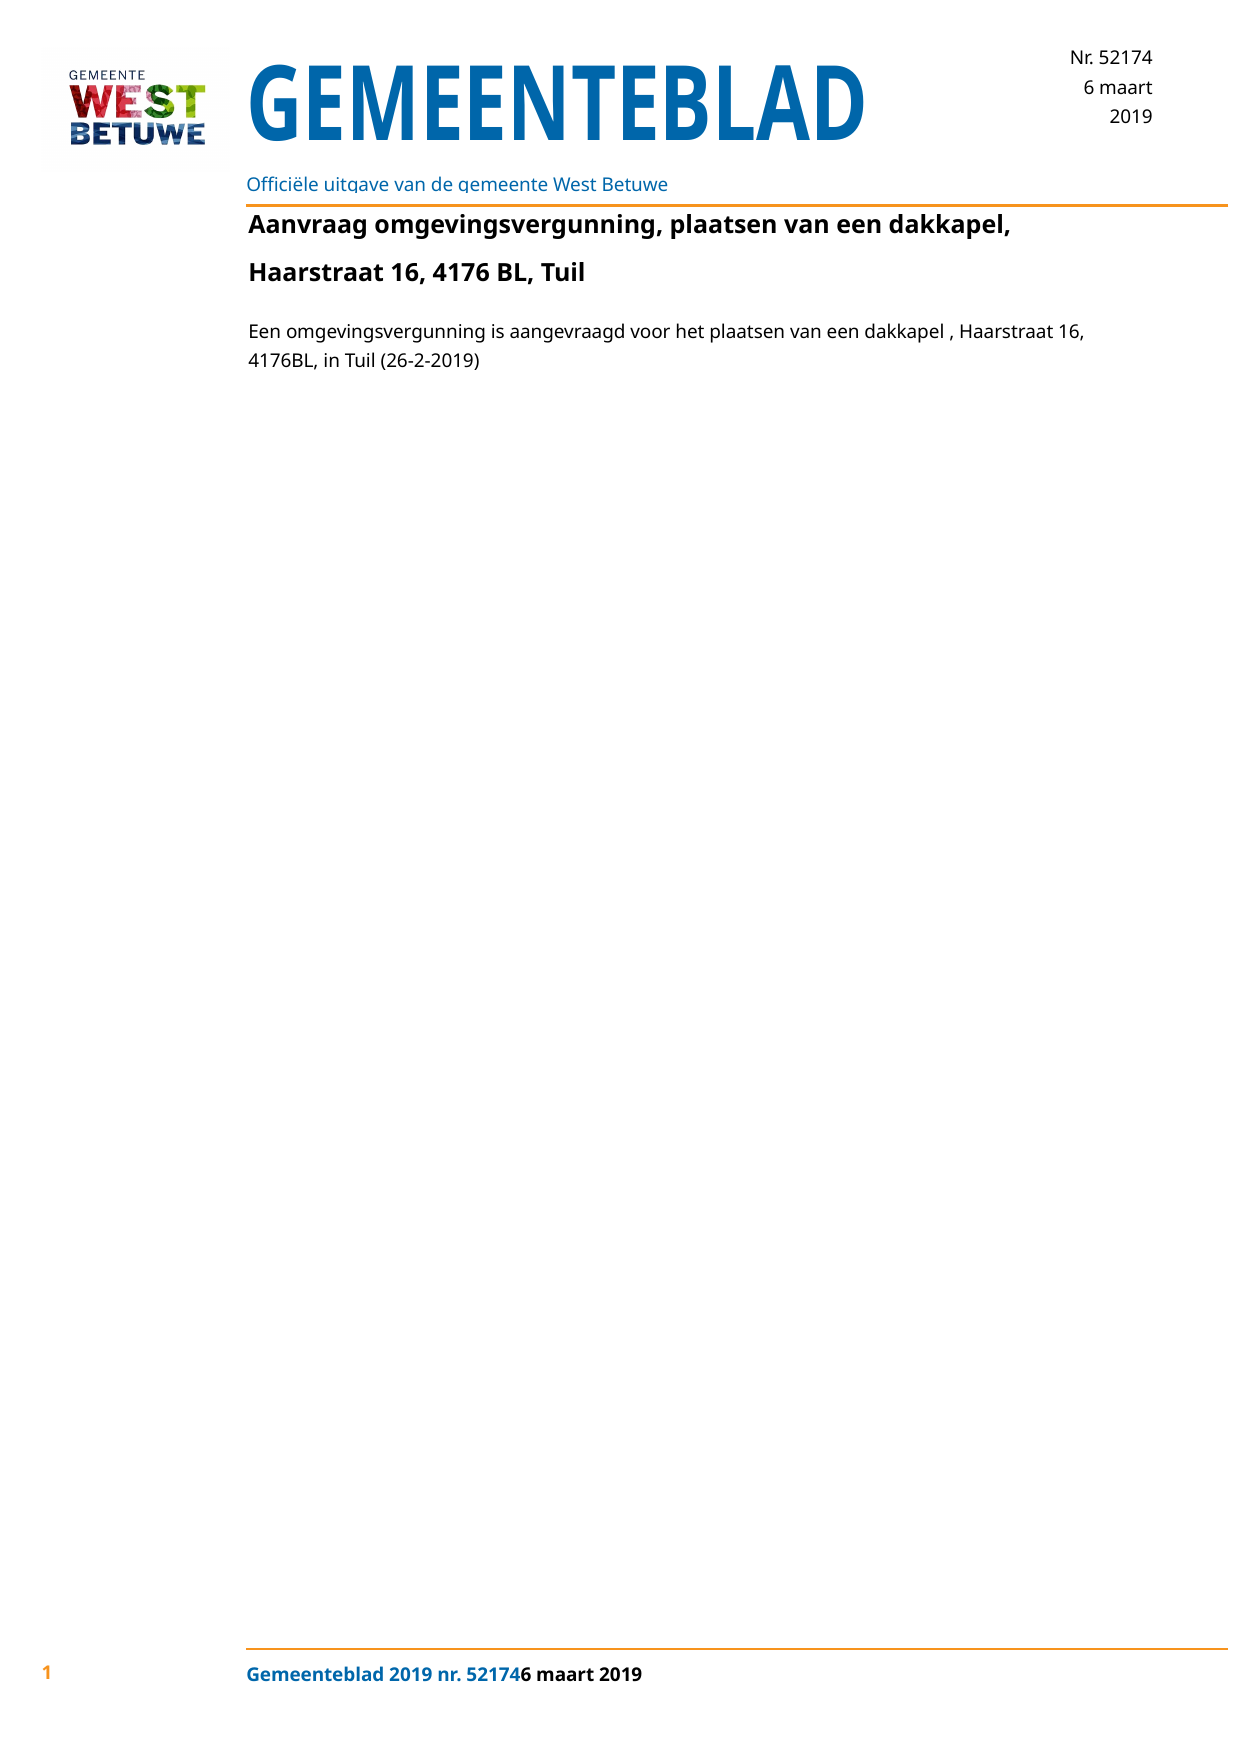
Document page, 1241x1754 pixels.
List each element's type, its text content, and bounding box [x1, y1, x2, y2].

picture [41, 47, 231, 172]
text Een omgevingsvergunning is aangevraagd voor het plaatsen van een dakkapel , Haarstraat 16, 4176BL, in Tuil (26-2-2019) [248, 318, 1152, 373]
text Aanvraag omgevingsvergunning, plaatsen van een dakkapel, Haarstraat 16, 4176 BL, Tuil [248, 207, 1152, 288]
